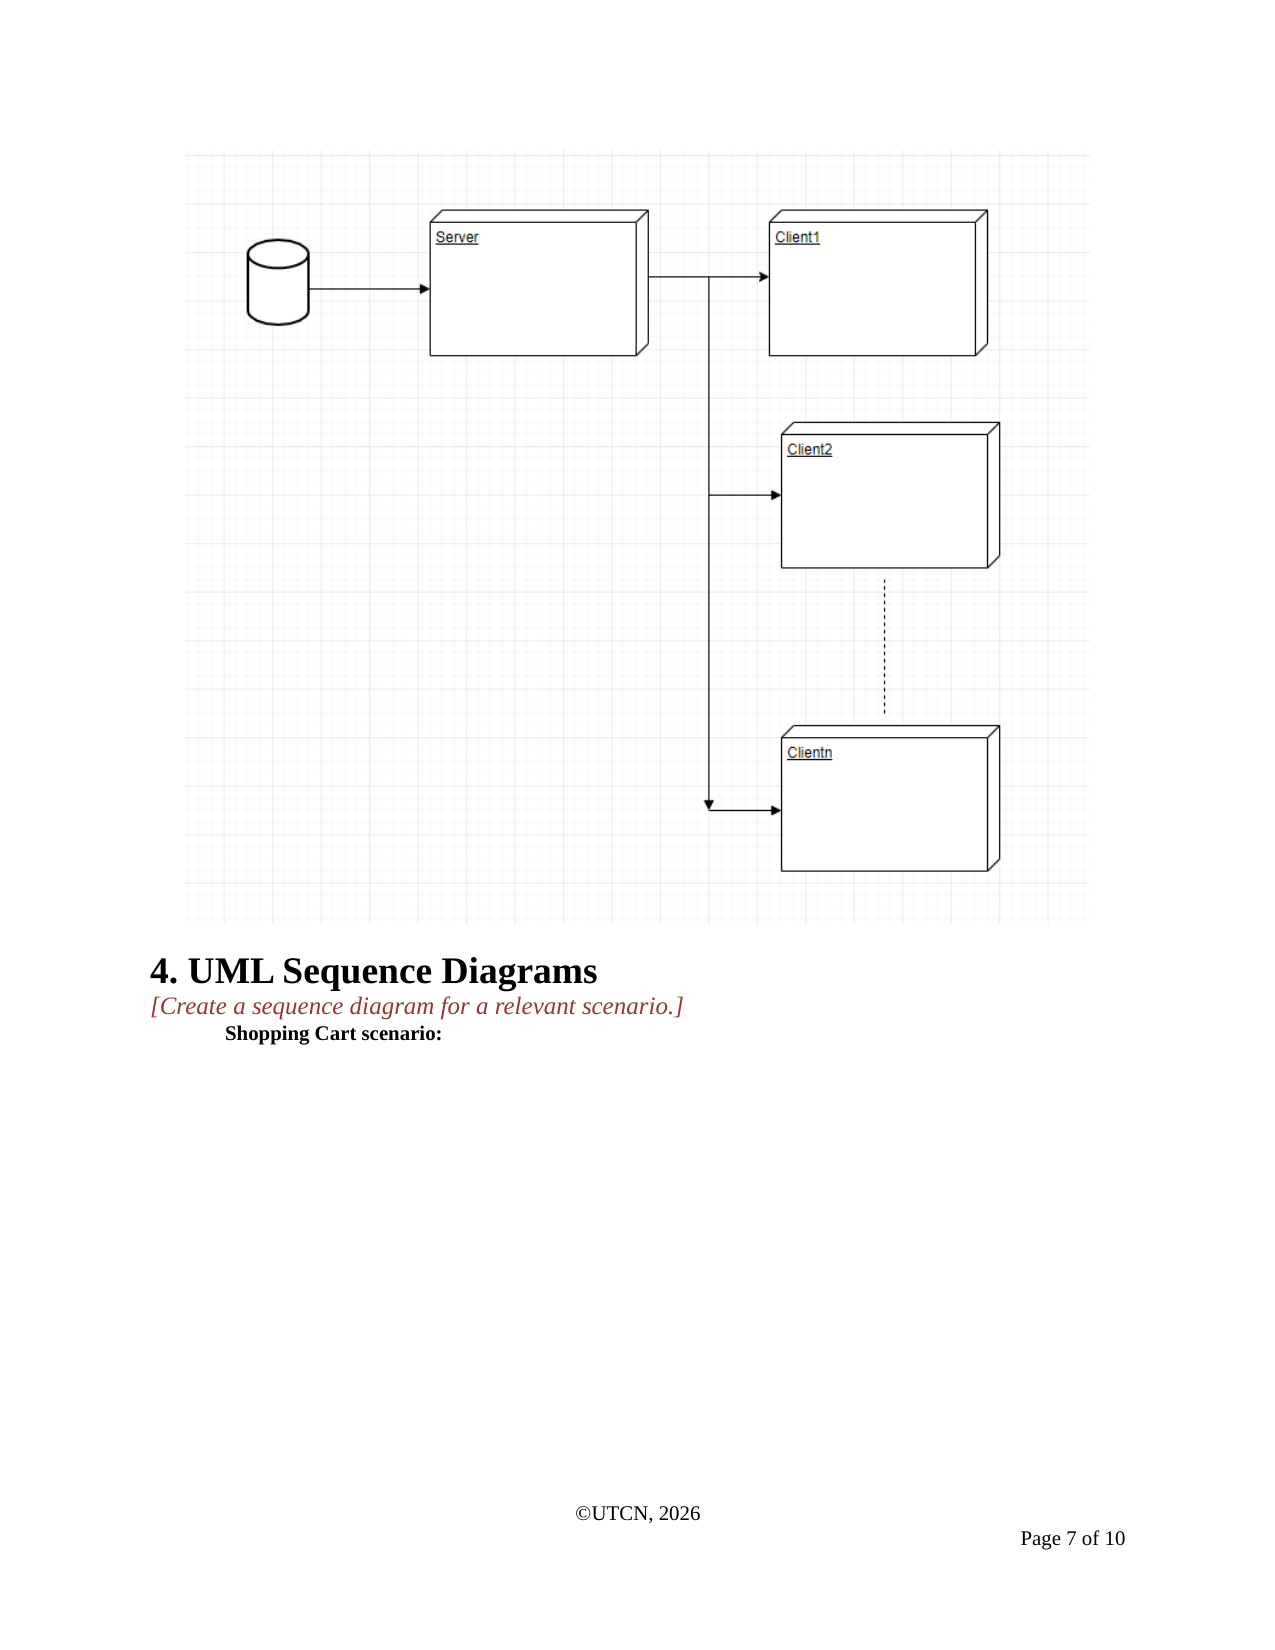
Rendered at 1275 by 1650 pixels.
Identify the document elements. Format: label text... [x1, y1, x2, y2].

title 4. UML Sequence Diagrams [150, 948, 1125, 991]
text Shopping Cart scenario: [150, 1020, 1125, 1045]
text [Create a sequence diagram for a relevant scenario.] [150, 991, 1125, 1020]
